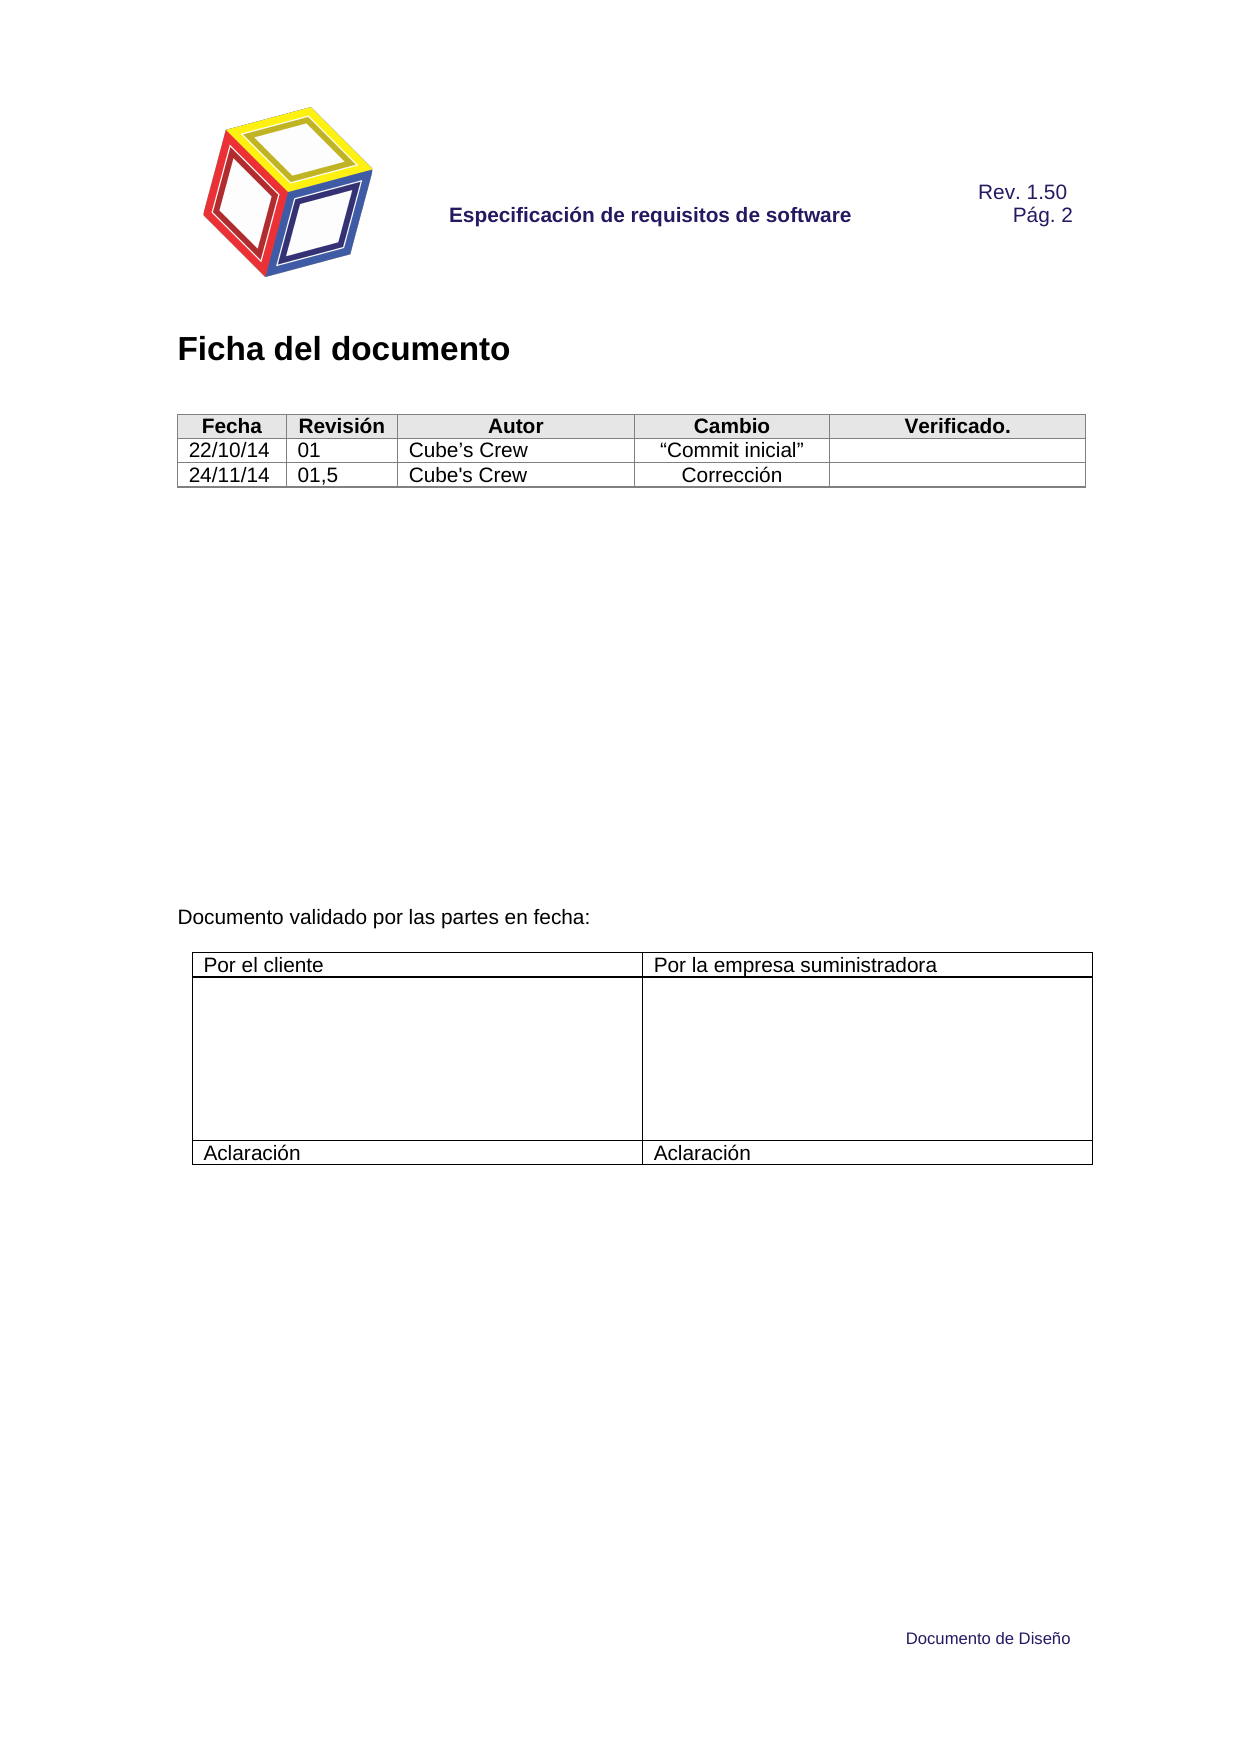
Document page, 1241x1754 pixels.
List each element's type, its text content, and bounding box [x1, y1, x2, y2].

table_cell [643, 978, 1092, 1140]
table_cell “Commit inicial” [635, 439, 829, 462]
picture [203, 107, 373, 277]
table_cell [830, 439, 1085, 462]
table_cell Aclaración [643, 1141, 1092, 1164]
text Ficha del documento [177, 330, 1107, 367]
table_header Revisión [287, 415, 397, 438]
table_header Por el cliente [193, 953, 642, 976]
table_cell 22/10/14 [178, 439, 286, 462]
table_cell Cube's Crew [398, 463, 634, 486]
table_header Cambio [635, 415, 829, 438]
table_cell Corrección [635, 463, 829, 486]
table_cell Aclaración [193, 1141, 642, 1164]
table_header Verificado. [830, 415, 1085, 438]
table_cell [830, 463, 1085, 486]
table_header Por la empresa suministradora [643, 953, 1092, 976]
text Documento validado por las partes en fecha: [177, 906, 1107, 929]
table_cell [193, 978, 642, 1140]
table_cell 24/11/14 [178, 463, 286, 486]
table_header Autor [398, 415, 634, 438]
table_cell 01 [287, 439, 397, 462]
table_cell 01,5 [287, 463, 397, 486]
table_cell Cube’s Crew [398, 439, 634, 462]
table_header Fecha [178, 415, 286, 438]
